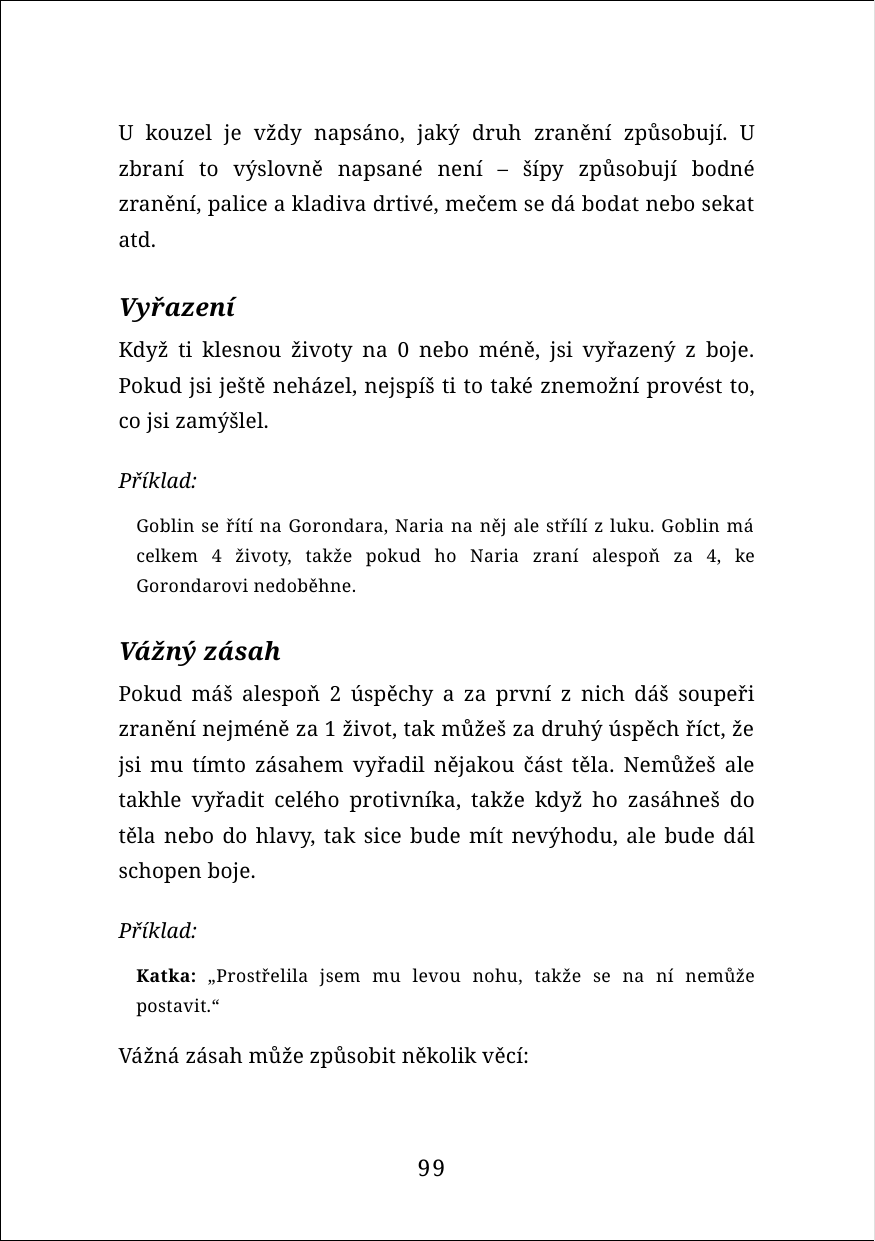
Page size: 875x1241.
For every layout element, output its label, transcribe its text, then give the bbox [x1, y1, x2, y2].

text U kouzel je vždy napsáno, jaký druh zranění způsobují. U zbraní to výslovně napsané není – šípy způsobují bodné zranění, palice a kladiva drtivé, mečem se dá bodat nebo sekat atd. [118, 118, 756, 253]
text Příklad: [118, 466, 756, 494]
text Vážná zásah může způsobit několik věcí: [118, 1041, 756, 1070]
subtitle Vyřazení [118, 290, 756, 324]
text Když ti klesnou životy na 0 nebo méně, jsi vyřazený z boje. Pokud jsi ještě neházel, nejspíš ti to také znemožní provést to, co jsi zamýšlel. [118, 336, 756, 435]
text Goblin se řítí na Gorondara, Naria na něj ale střílí z luku. Goblin má celkem 4 životy, takže pokud ho Naria zraní alespoň za 4, ke Gorondarovi nedoběhne. [136, 513, 756, 598]
text Pokud máš alespoň 2 úspěchy a za první z nich dáš soupeři zranění nejméně za 1 život, tak můžeš za druhý úspěch říct, že jsi mu tímto zásahem vyřadil nějakou část těla. Nemůžeš ale takhle vyřadit celého protivníka, takže když ho zasáhneš do těla nebo do hlavy, tak sice bude mít nevýhodu, ale bude dál schopen boje. [118, 679, 756, 885]
text Příklad: [118, 916, 756, 944]
subtitle Vážný zásah [118, 633, 756, 667]
text Katka: „Prostřelila jsem mu levou nohu, takže se na ní nemůže postavit.“ [136, 963, 756, 1017]
